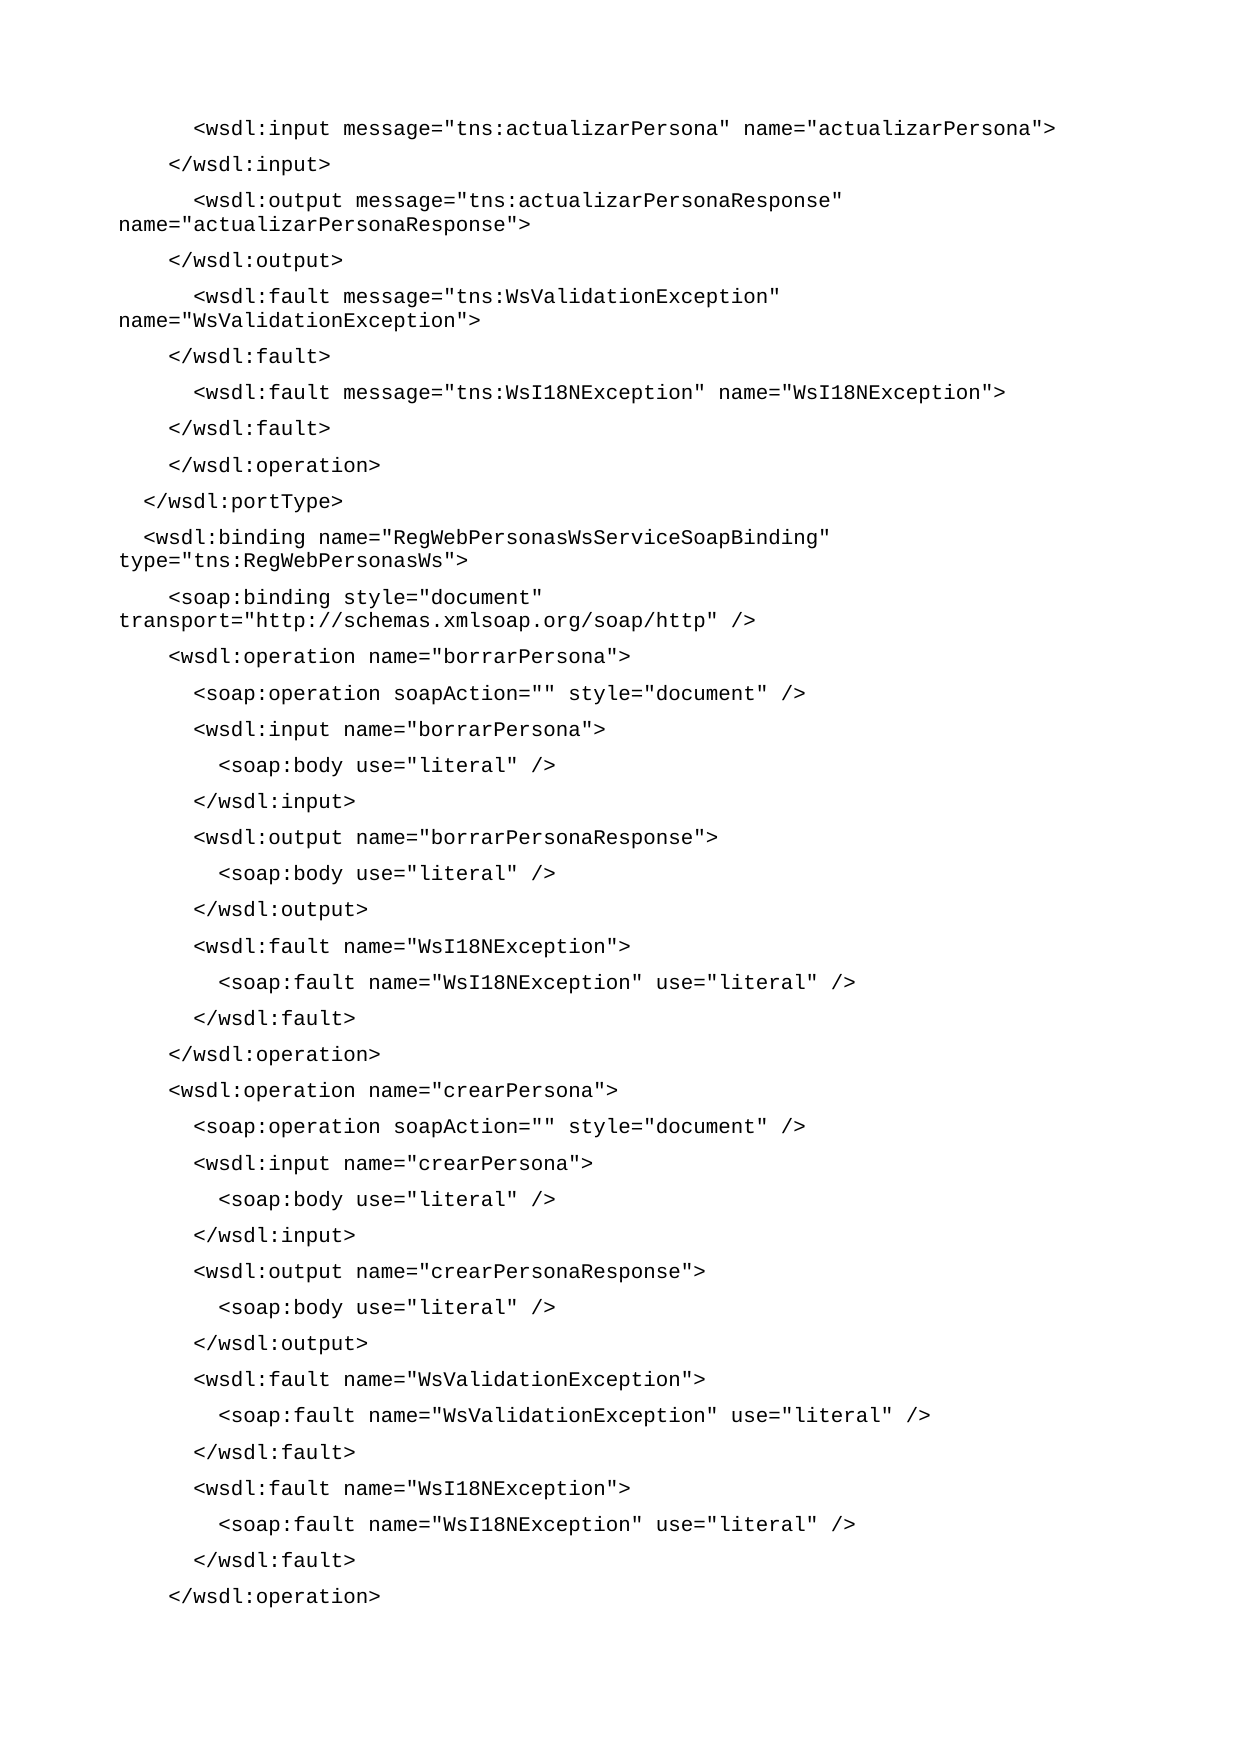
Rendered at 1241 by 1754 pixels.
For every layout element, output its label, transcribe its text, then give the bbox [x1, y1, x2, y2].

text </wsdl:operation> [118, 1044, 1122, 1068]
text <wsdl:operation name="crearPersona"> [118, 1080, 1122, 1104]
text <soap:operation soapAction="" style="document" /> [118, 1116, 1122, 1140]
text <wsdl:fault message="tns:WsValidationException" name="WsValidationException"> [118, 286, 1122, 334]
text <wsdl:fault name="WsI18NException"> [118, 936, 1122, 959]
text <wsdl:output name="crearPersonaResponse"> [118, 1261, 1122, 1284]
text <wsdl:fault name="WsI18NException"> [118, 1478, 1122, 1501]
text <wsdl:input name="crearPersona"> [118, 1152, 1122, 1176]
text <soap:fault name="WsI18NException" use="literal" /> [118, 1514, 1122, 1538]
text <soap:body use="literal" /> [118, 863, 1122, 887]
text </wsdl:operation> [118, 454, 1122, 478]
text <wsdl:operation name="borrarPersona"> [118, 646, 1122, 670]
text <soap:binding style="document" transport="http://schemas.xmlsoap.org/soap/http" /> [118, 587, 1122, 634]
text </wsdl:output> [118, 1333, 1122, 1357]
text </wsdl:output> [118, 250, 1122, 274]
text <wsdl:output message="tns:actualizarPersonaResponse" name="actualizarPersonaResponse"> [118, 190, 1122, 238]
text <wsdl:input name="borrarPersona"> [118, 719, 1122, 742]
text <wsdl:fault name="WsValidationException"> [118, 1369, 1122, 1393]
text </wsdl:fault> [118, 346, 1122, 370]
text <wsdl:binding name="RegWebPersonasWsServiceSoapBinding" type="tns:RegWebPersonasWs"> [118, 527, 1122, 574]
text </wsdl:input> [118, 1225, 1122, 1248]
text </wsdl:fault> [118, 1442, 1122, 1465]
text <soap:body use="literal" /> [118, 1297, 1122, 1321]
text <soap:fault name="WsValidationException" use="literal" /> [118, 1406, 1122, 1429]
text <wsdl:fault message="tns:WsI18NException" name="WsI18NException"> [118, 382, 1122, 406]
text </wsdl:fault> [118, 1008, 1122, 1032]
text </wsdl:fault> [118, 418, 1122, 442]
text <wsdl:output name="borrarPersonaResponse"> [118, 827, 1122, 851]
text <soap:body use="literal" /> [118, 1189, 1122, 1212]
text <soap:body use="literal" /> [118, 755, 1122, 778]
text </wsdl:operation> [118, 1586, 1122, 1610]
text </wsdl:fault> [118, 1550, 1122, 1574]
text </wsdl:input> [118, 791, 1122, 815]
text <wsdl:input message="tns:actualizarPersona" name="actualizarPersona"> [118, 118, 1122, 142]
text <soap:operation soapAction="" style="document" /> [118, 683, 1122, 706]
text </wsdl:input> [118, 154, 1122, 178]
text </wsdl:output> [118, 899, 1122, 923]
text </wsdl:portType> [118, 491, 1122, 514]
text <soap:fault name="WsI18NException" use="literal" /> [118, 972, 1122, 995]
